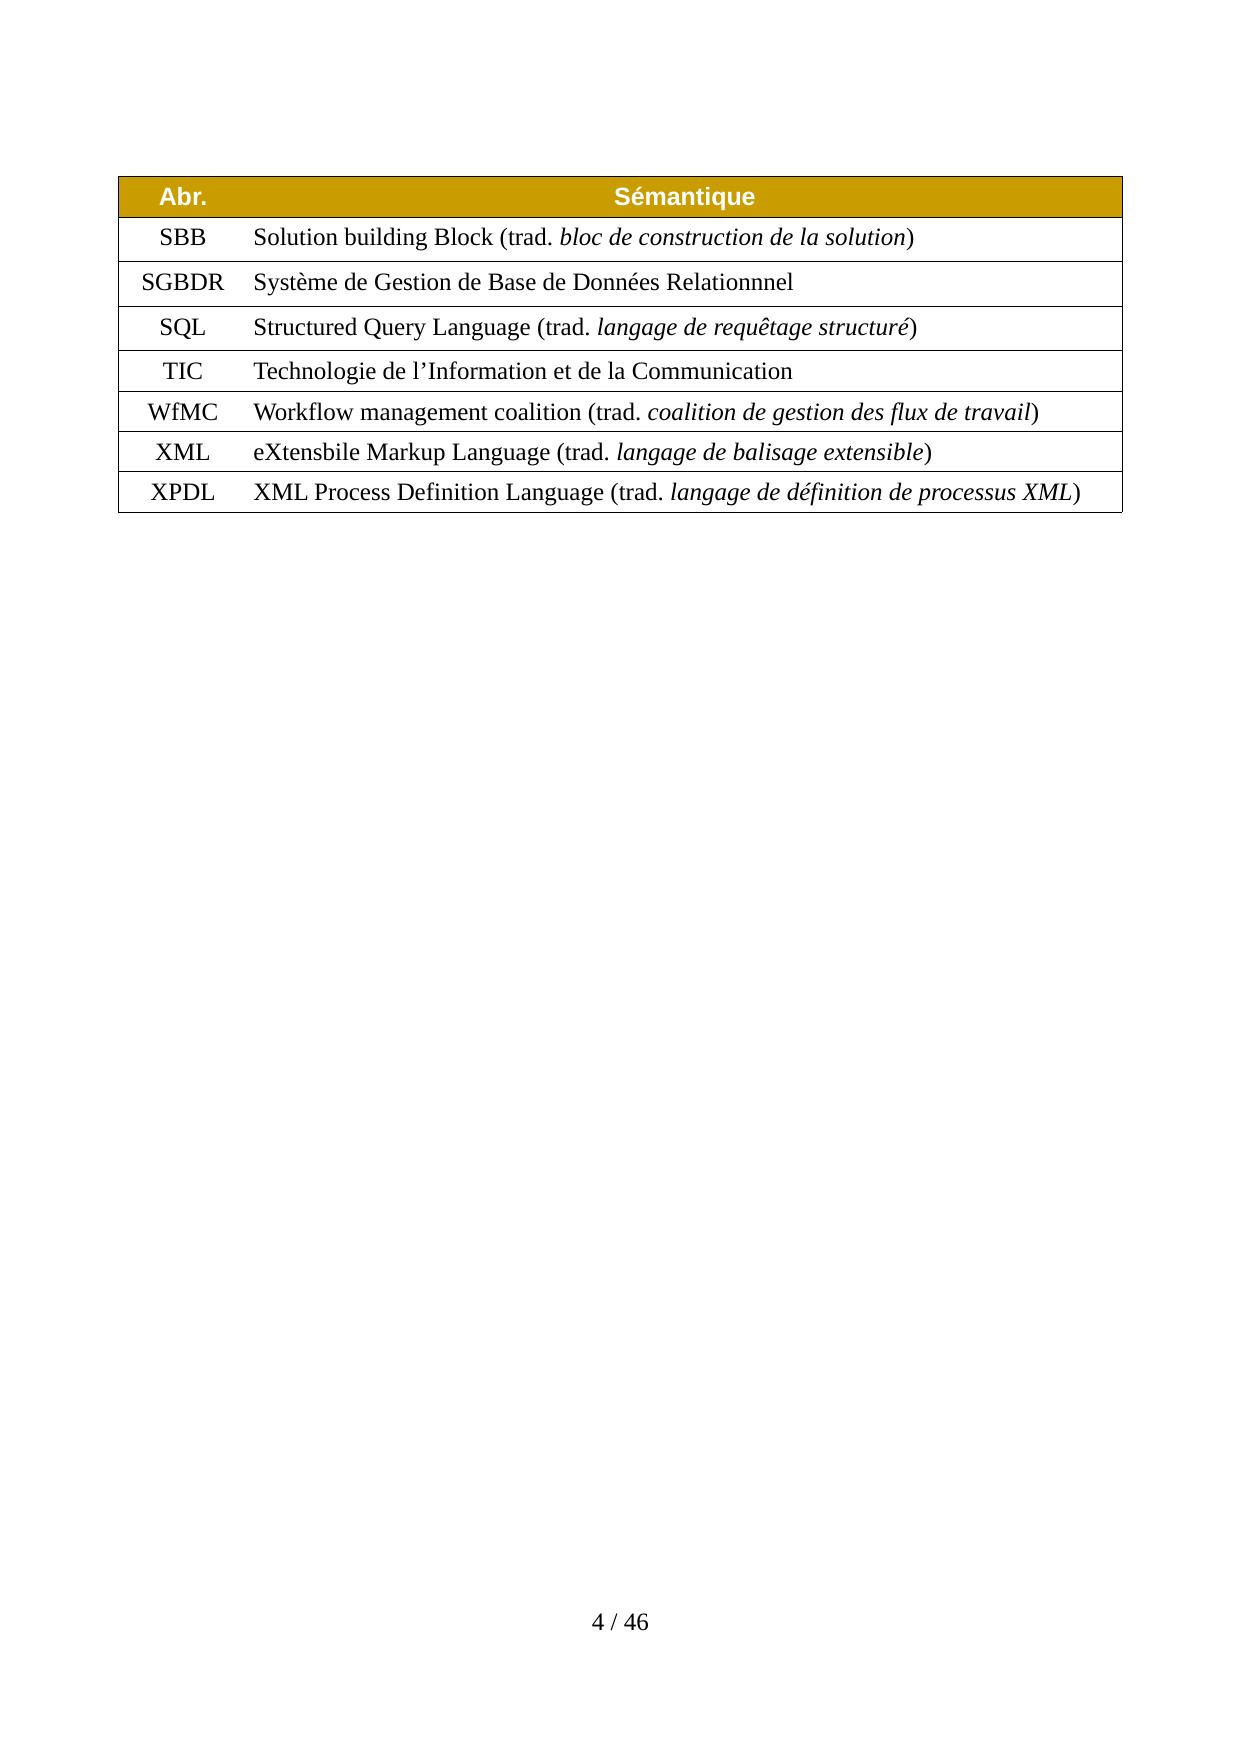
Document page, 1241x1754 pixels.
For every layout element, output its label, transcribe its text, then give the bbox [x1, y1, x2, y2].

table_cell XPDL [119, 472, 247, 512]
table_header Abr. [119, 177, 247, 217]
table_cell Système de Gestion de Base de Données Relationnnel [247, 262, 1122, 306]
table_cell TIC [119, 351, 247, 391]
table_cell Technologie de l’Information et de la Communication [247, 351, 1122, 391]
table_cell eXtensbile Markup Language (trad. langage de balisage extensible) [247, 432, 1122, 471]
table_cell XML [119, 432, 247, 471]
table_cell Workflow management coalition (trad. coalition de gestion des flux de travail) [247, 392, 1122, 431]
table_cell Structured Query Language (trad. langage de requêtage structuré) [247, 307, 1122, 350]
table_cell Solution building Block (trad. bloc de construction de la solution) [247, 218, 1122, 261]
table_cell SGBDR [119, 262, 247, 306]
table_cell SQL [119, 307, 247, 350]
table_header Sémantique [247, 177, 1122, 217]
table_cell XML Process Definition Language (trad. langage de définition de processus XML) [247, 472, 1122, 512]
table_cell SBB [119, 218, 247, 261]
table_cell WfMC [119, 392, 247, 431]
